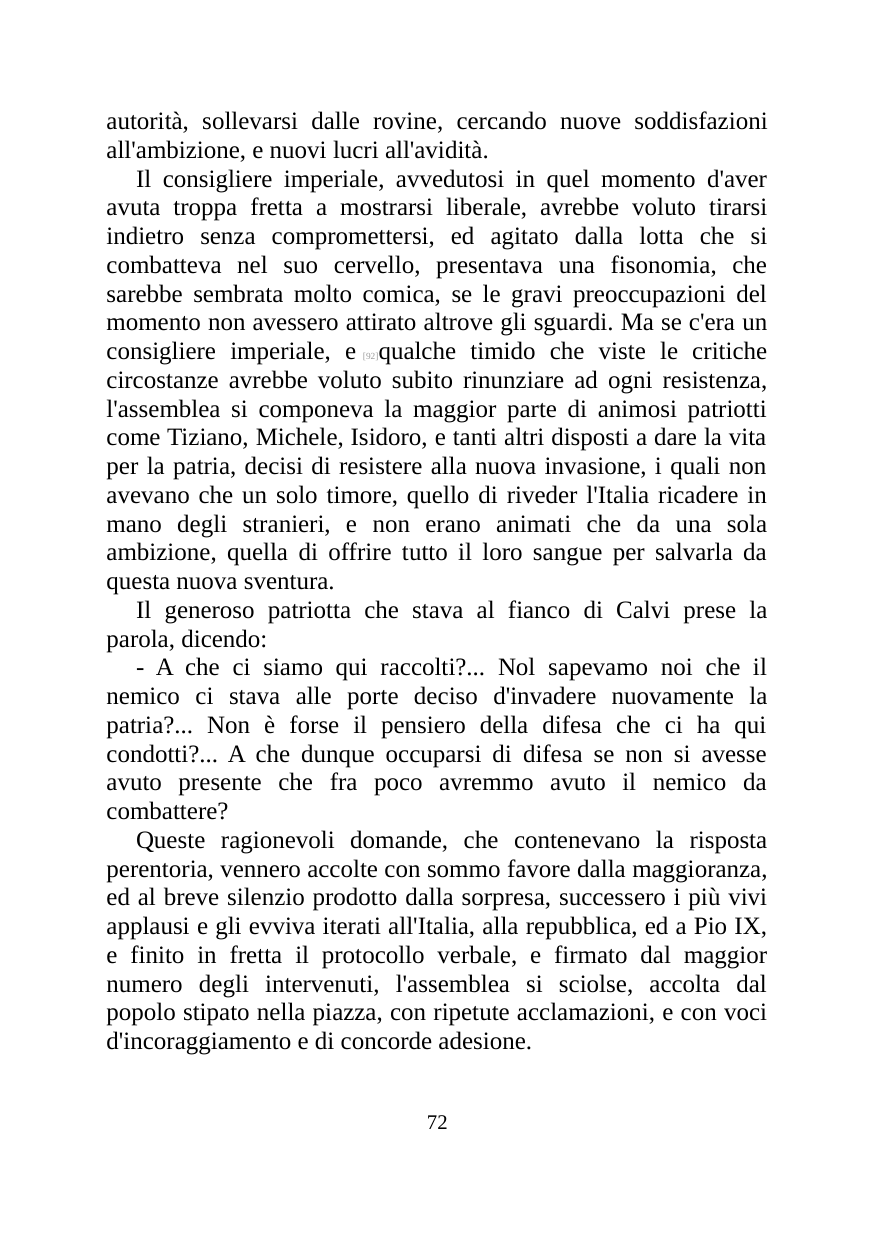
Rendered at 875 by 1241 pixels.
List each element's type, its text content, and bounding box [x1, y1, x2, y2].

text Queste ragionevoli domande, che contenevano la risposta perentoria, vennero accolte con sommo favore dalla maggioranza, ed al breve silenzio prodotto dalla sorpresa, successero i più vivi applausi e gli evviva iterati all'Italia, alla repubblica, ed a Pio IX, e finito in fretta il protocollo verbale, e firmato dal maggior numero degli intervenuti, l'assemblea si sciolse, accolta dal popolo stipato nella piazza, con ripetute acclamazioni, e con voci d'incoraggiamento e di concorde adesione. [106, 825, 768, 1055]
text autorità, sollevarsi dalle rovine, cercando nuove soddisfazioni all'ambizione, e nuovi lucri all'avidità. [106, 106, 768, 164]
text Il consigliere imperiale, avvedutosi in quel momento d'aver avuta troppa fretta a mostrarsi liberale, avrebbe voluto tirarsi indietro senza compromettersi, ed agitato dalla lotta che si combatteva nel suo cervello, presentava una fisonomia, che sarebbe sembrata molto comica, se le gravi preoccupazioni del momento non avessero attirato altrove gli sguardi. Ma se c'era un consigliere imperiale, e [92]qualche timido che viste le critiche circostanze avrebbe voluto subito rinunziare ad ogni resistenza, l'assemblea si componeva la maggior parte di animosi patriotti come Tiziano, Michele, Isidoro, e tanti altri disposti a dare la vita per la patria, decisi di resistere alla nuova invasione, i quali non avevano che un solo timore, quello di riveder l'Italia ricadere in mano degli stranieri, e non erano animati che da una sola ambizione, quella di offrire tutto il loro sangue per salvarla da questa nuova sventura. [106, 164, 768, 595]
text - A che ci siamo qui raccolti?... Nol sapevamo noi che il nemico ci stava alle porte deciso d'invadere nuovamente la patria?... Non è forse il pensiero della difesa che ci ha qui condotti?... A che dunque occuparsi di difesa se non si avesse avuto presente che fra poco avremmo avuto il nemico da combattere? [106, 652, 768, 825]
text Il generoso patriotta che stava al fianco di Calvi prese la parola, dicendo: [106, 595, 768, 652]
